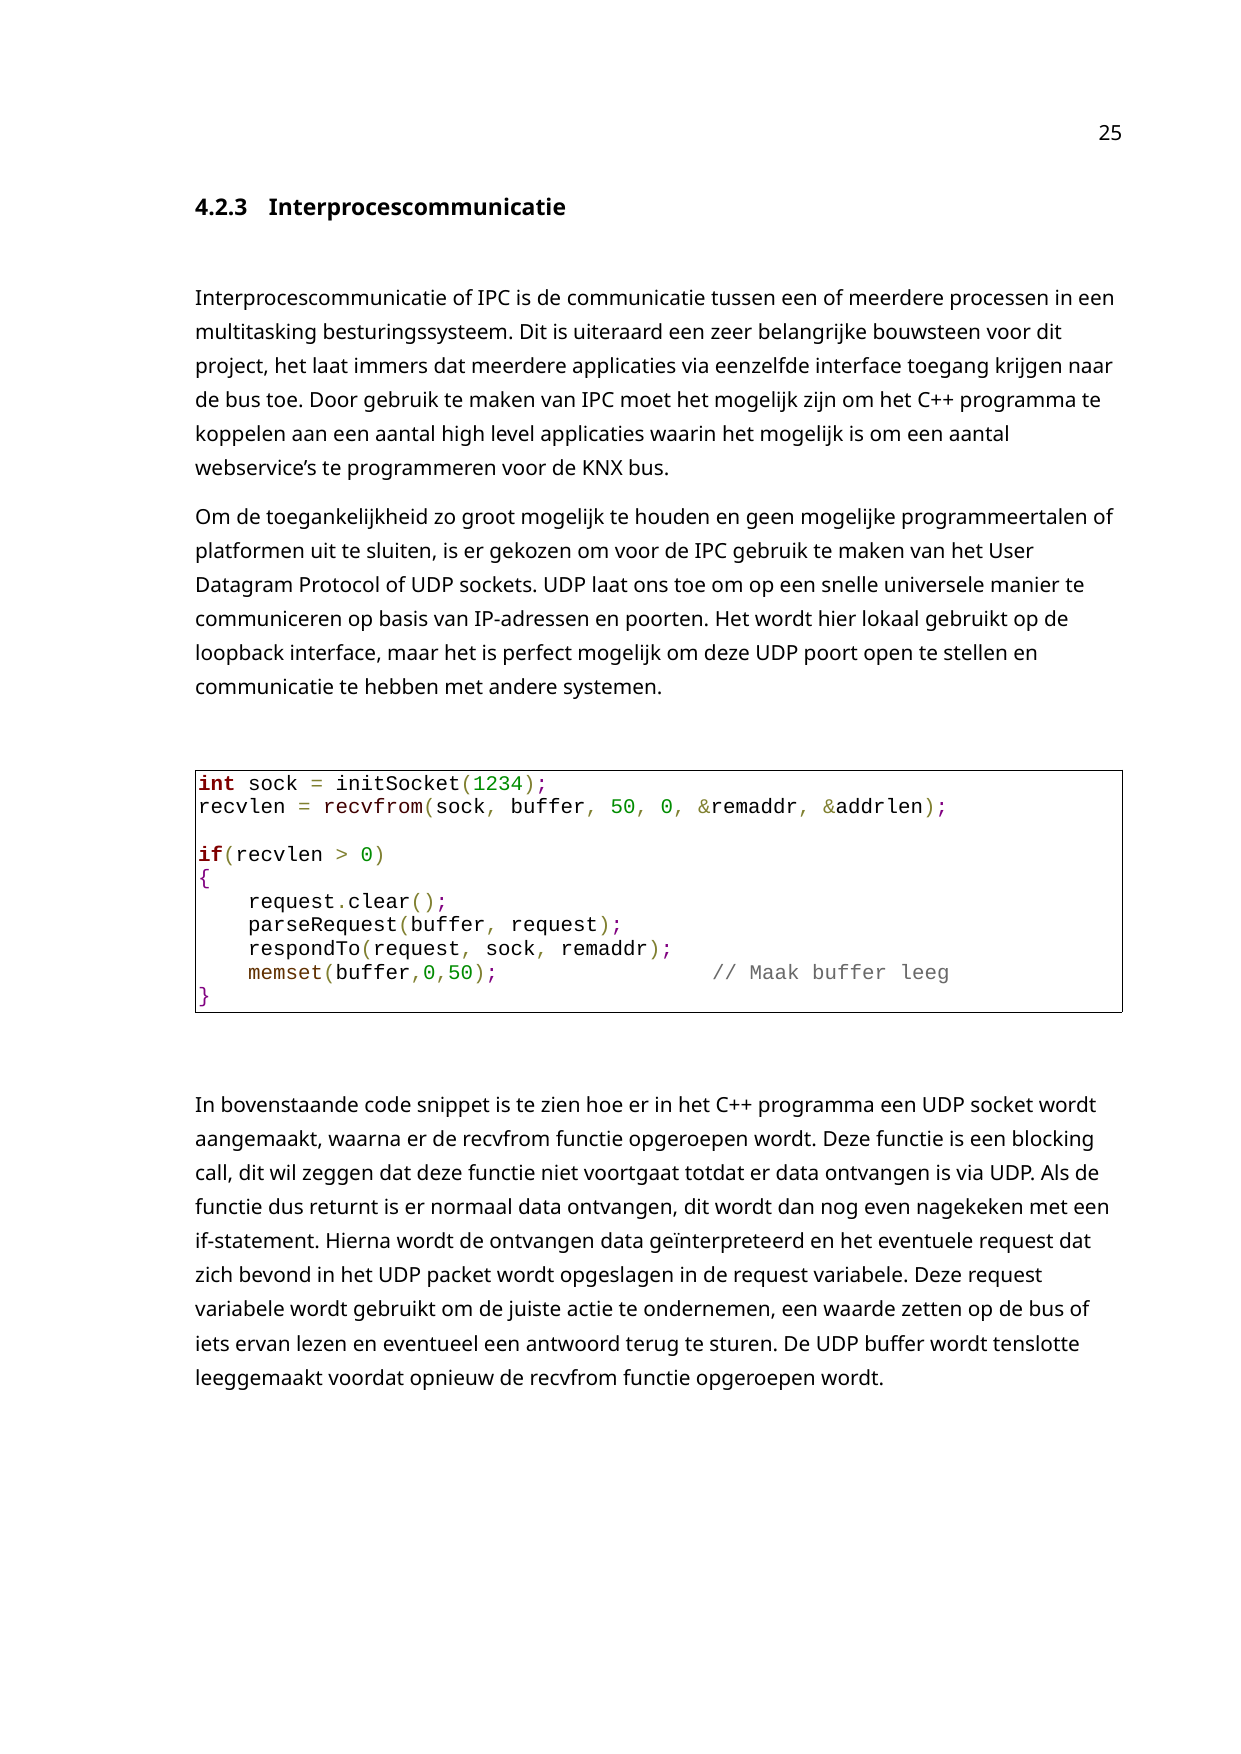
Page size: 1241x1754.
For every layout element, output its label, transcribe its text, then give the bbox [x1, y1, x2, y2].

text Interprocescommunicatie of IPC is de communicatie tussen een of meerdere processen in een multitasking besturingssysteem. Dit is uiteraard een zeer belangrijke bouwsteen voor dit project, het laat immers dat meerdere applicaties via eenzelfde interface toegang krijgen naar de bus toe. Door gebruik te maken van IPC moet het mogelijk zijn om het C++ programma te koppelen aan een aantal high level applicaties waarin het mogelijk is om een aantal webservice’s te programmeren voor de KNX bus. [195, 283, 1122, 482]
text if(recvlen > 0) [196, 841, 1122, 864]
text In bovenstaande code snippet is te zien hoe er in het C++ programma een UDP socket wordt aangemaakt, waarna er de recvfrom functie opgeroepen wordt. Deze functie is een blocking call, dit wil zeggen dat deze functie niet voortgaat totdat er data ontvangen is via UDP. Als de functie dus returnt is er normaal data ontvangen, dit wordt dan nog even nagekeken met een if-statement. Hierna wordt de ontvangen data geïnterpreteerd en het eventuele request dat zich bevond in het UDP packet wordt opgeslagen in de request variabele. Deze request variabele wordt gebruikt om de juiste actie te ondernemen, een waarde zetten op de bus of iets ervan lezen en eventueel een antwoord terug te sturen. De UDP buffer wordt tenslotte leeggemaakt voordat opnieuw de recvfrom functie opgeroepen wordt. [195, 1090, 1122, 1391]
subtitle 4.2.3 Interprocescommunicatie [195, 191, 1122, 222]
text int sock = initSocket(1234); [196, 771, 1122, 793]
text request.clear(); [196, 888, 1122, 911]
text } [196, 982, 1122, 1012]
text parseRequest(buffer, request); [196, 911, 1122, 935]
text memset(buffer,0,50); // Maak buffer leeg [196, 959, 1122, 982]
text recvlen = recvfrom(sock, buffer, 50, 0, &remaddr, &addrlen); [196, 793, 1122, 817]
text { [196, 864, 1122, 888]
text respondTo(request, sock, remaddr); [196, 935, 1122, 959]
text Om de toegankelijkheid zo groot mogelijk te houden en geen mogelijke programmeertalen of platformen uit te sluiten, is er gekozen om voor de IPC gebruik te maken van het User Datagram Protocol of UDP sockets. UDP laat ons toe om op een snelle universele manier te communiceren op basis van IP-adressen en poorten. Het wordt hier lokaal gebruikt op de loopback interface, maar het is perfect mogelijk om deze UDP poort open te stellen en communicatie te hebben met andere systemen. [195, 502, 1122, 701]
